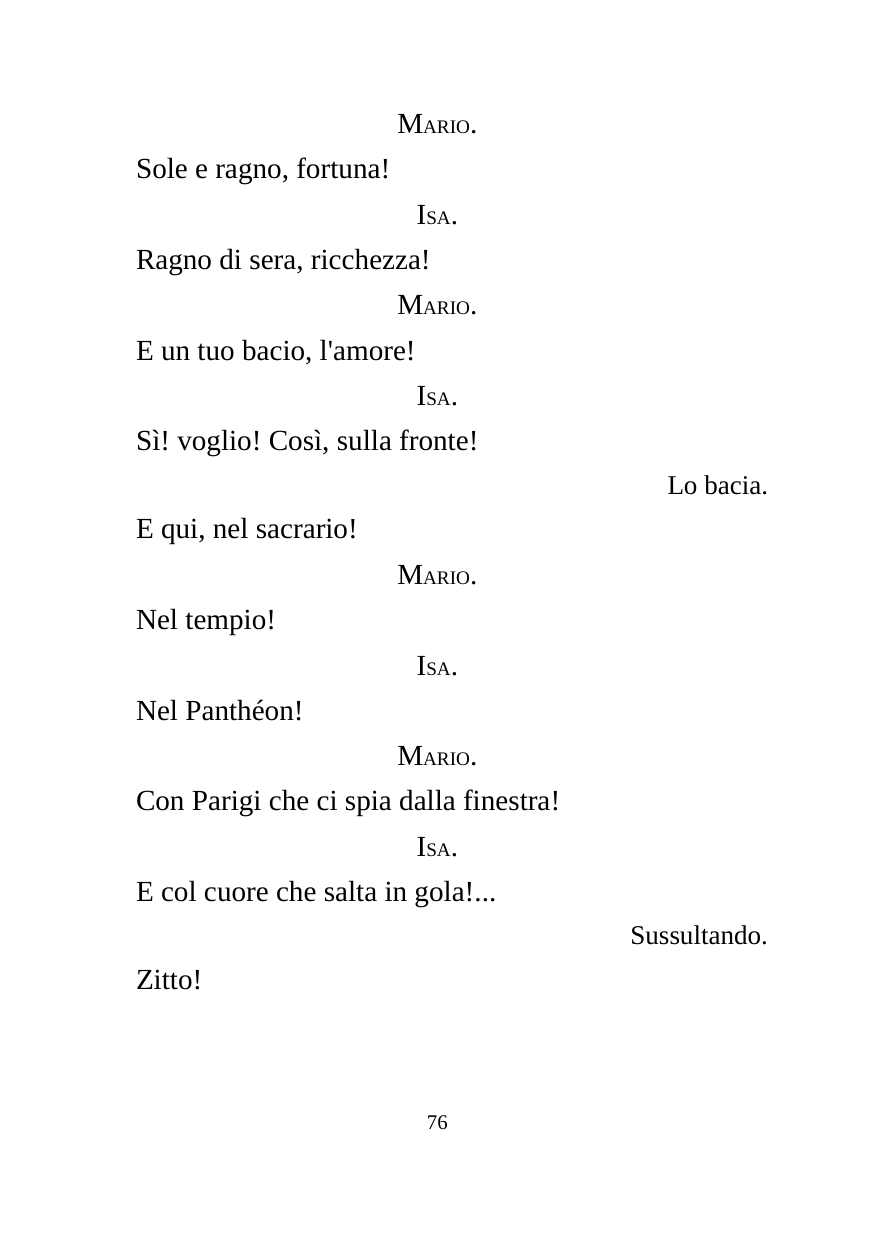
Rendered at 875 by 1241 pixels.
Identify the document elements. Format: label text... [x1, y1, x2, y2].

text E un tuo bacio, l'amore! [106, 333, 768, 366]
text Isa. [106, 378, 768, 412]
text Lo bacia. [402, 469, 768, 500]
text Mario. [106, 738, 768, 772]
text Nel Panthéon! [106, 693, 768, 726]
text Con Parigi che ci spia dalla finestra! [106, 783, 768, 817]
text E col cuore che salta in gola!... [106, 874, 768, 908]
text Isa. [106, 829, 768, 862]
text E qui, nel sacrario! [106, 512, 768, 545]
text Nel tempio! [106, 602, 768, 636]
text Isa. [106, 648, 768, 681]
text Sole e ragno, fortuna! [106, 152, 768, 185]
text Isa. [106, 197, 768, 230]
text Mario. [106, 106, 768, 140]
text Sì! voglio! Così, sulla fronte! [106, 423, 768, 457]
text Mario. [106, 557, 768, 591]
text Sussultando. [402, 919, 768, 951]
text Zitto! [106, 962, 768, 996]
text Ragno di sera, ricchezza! [106, 242, 768, 276]
text Mario. [106, 287, 768, 321]
